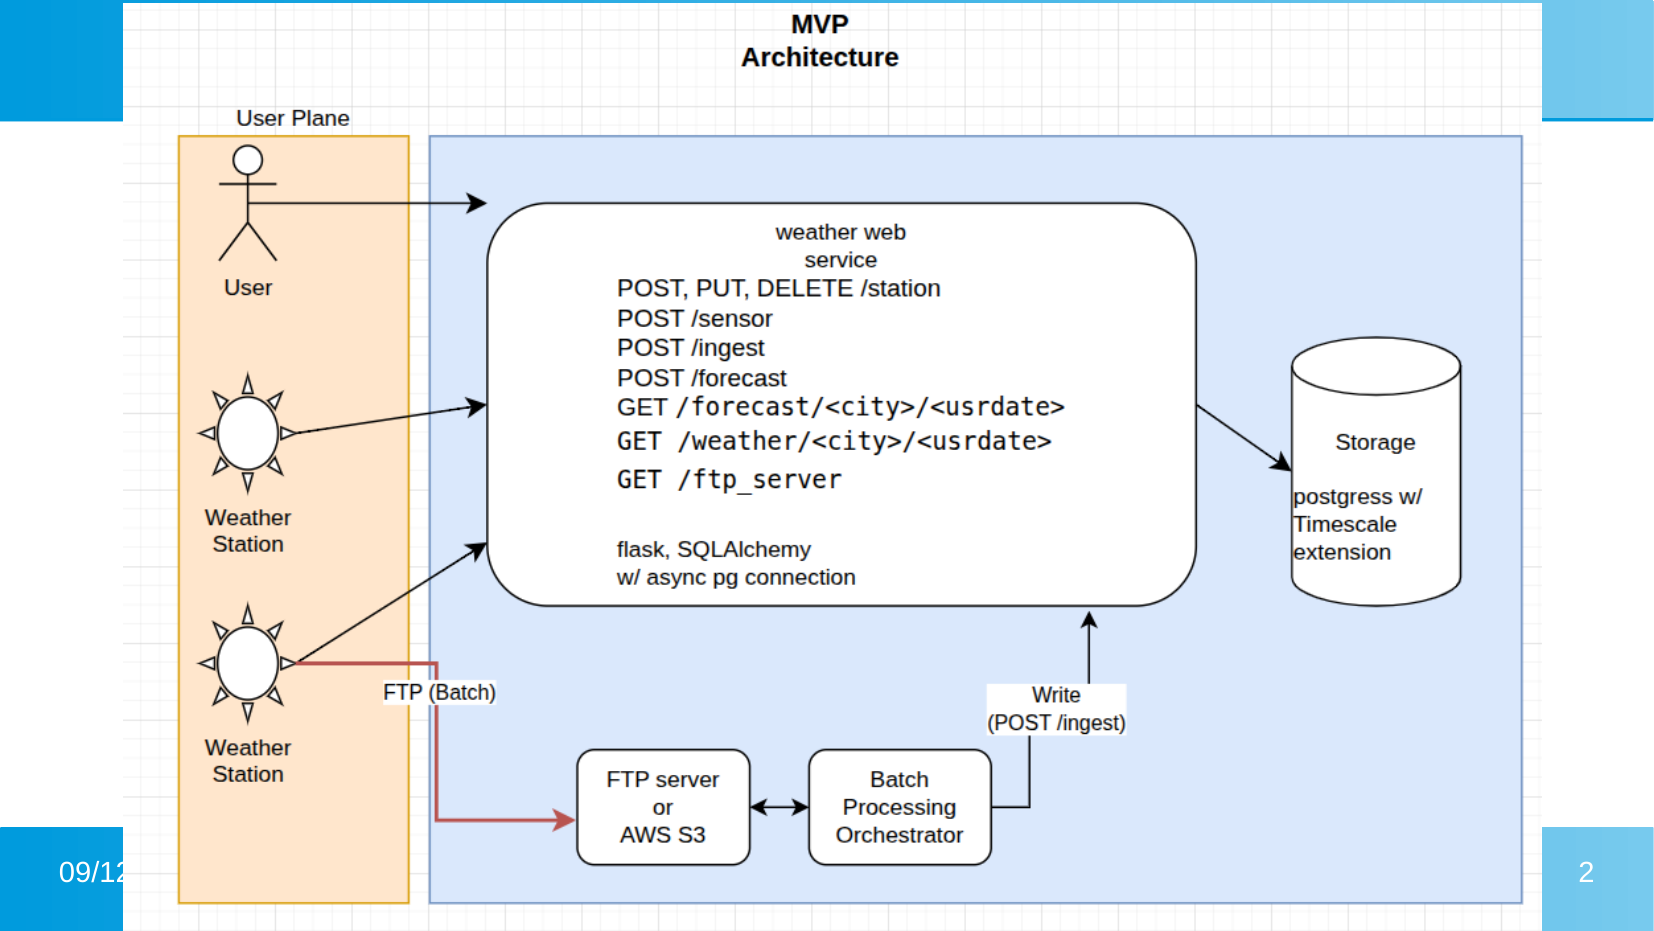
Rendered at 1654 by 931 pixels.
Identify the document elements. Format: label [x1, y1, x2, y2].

picture [123, 3, 1542, 931]
